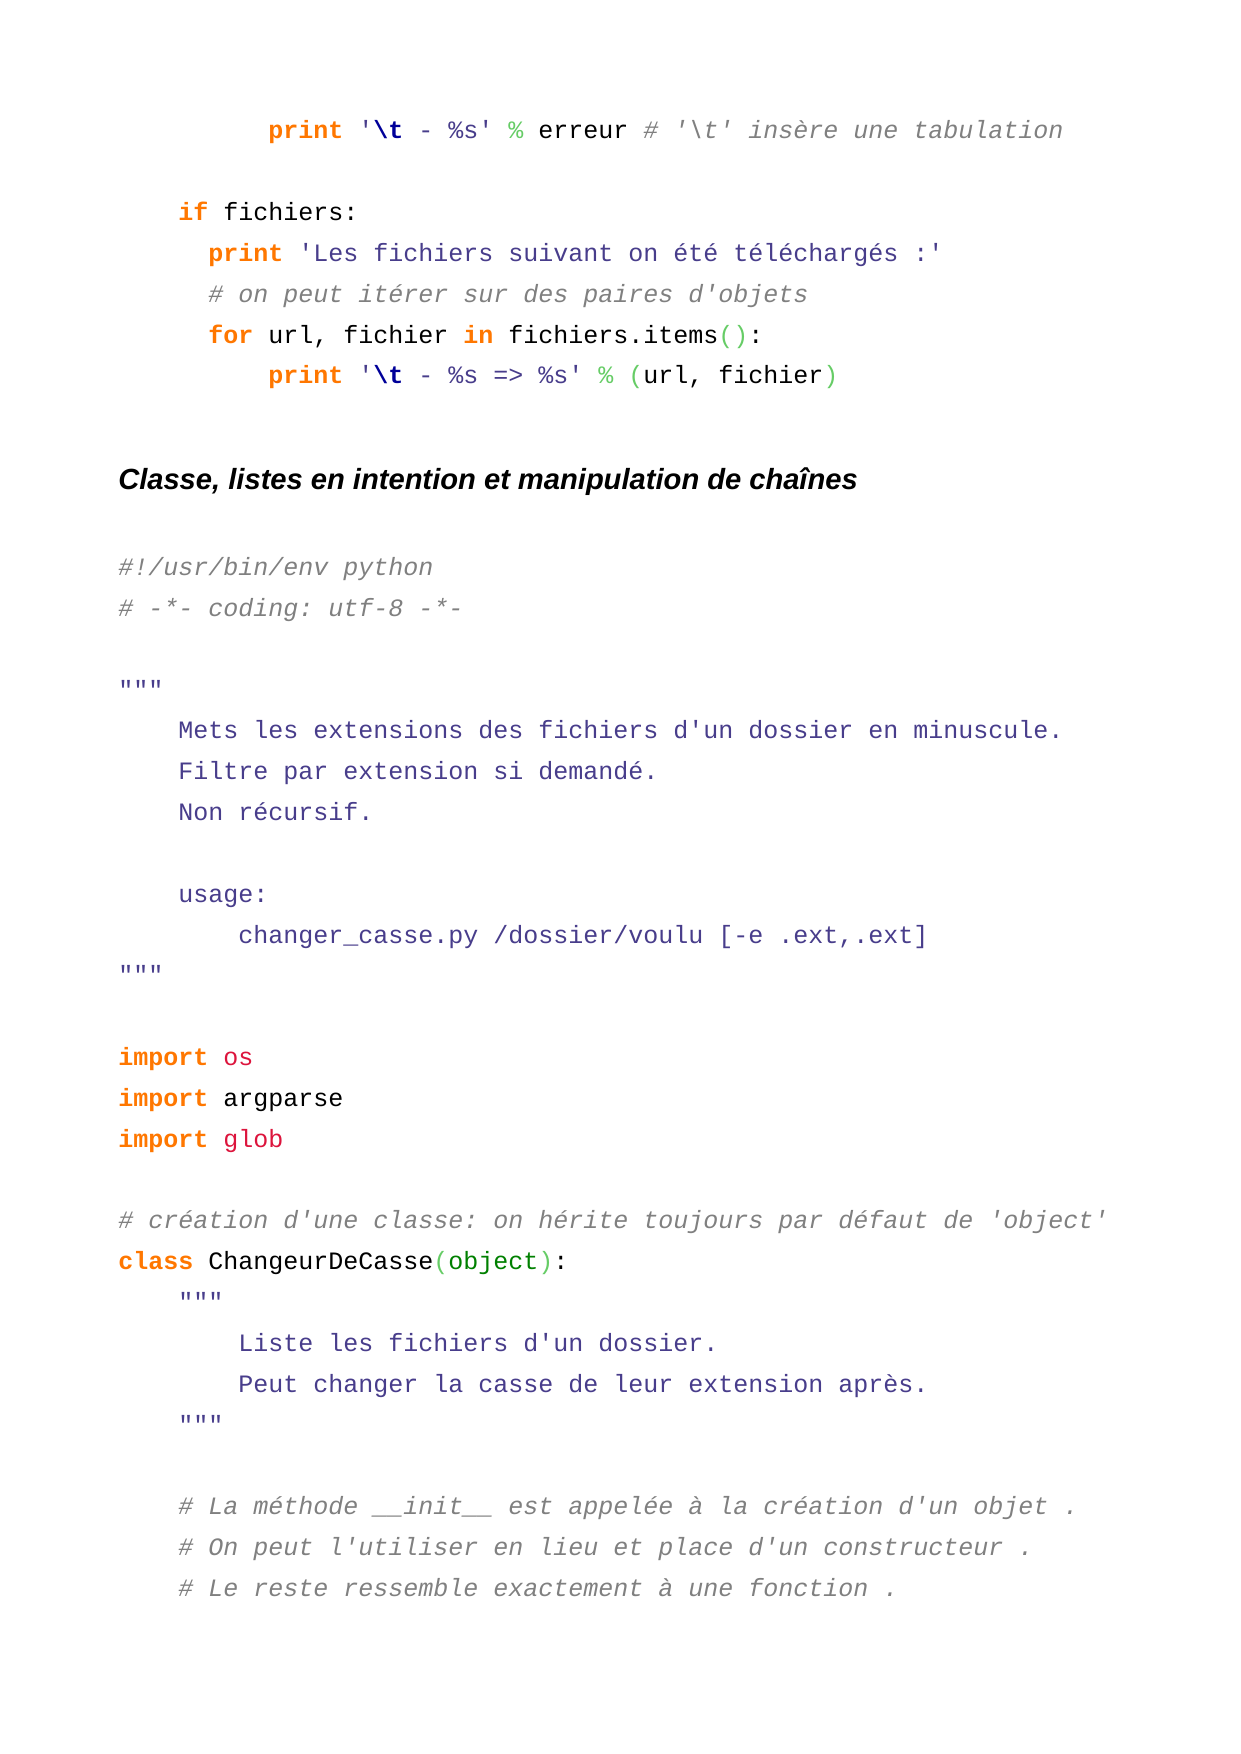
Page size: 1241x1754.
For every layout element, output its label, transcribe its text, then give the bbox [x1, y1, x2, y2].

text Filtre par extension si demandé. [118, 759, 1122, 787]
text changer_casse.py /dossier/voulu [-e .ext,.ext] [118, 922, 1122, 951]
subtitle Classe, listes en intention et manipulation de chaînes [118, 463, 1122, 496]
text print 'Les fichiers suivant on été téléchargés :' [118, 241, 1122, 269]
text # création d'une classe: on hérite toujours par défaut de 'object' [118, 1208, 1122, 1236]
text import glob [118, 1126, 1122, 1155]
text print '\t - %s => %s' % (url, fichier) [118, 363, 1122, 391]
text # La méthode __init__ est appelée à la création d'un objet . [118, 1494, 1122, 1522]
text print '\t - %s' % erreur # '\t' insère une tabulation [118, 118, 1122, 146]
text """ [118, 1290, 1122, 1318]
text # Le reste ressemble exactement à une fonction . [118, 1576, 1122, 1604]
text # On peut l'utiliser en lieu et place d'un constructeur . [118, 1535, 1122, 1563]
text Liste les fichiers d'un dossier. [118, 1331, 1122, 1359]
text import os [118, 1045, 1122, 1073]
text # on peut itérer sur des paires d'objets [118, 281, 1122, 310]
text import argparse [118, 1086, 1122, 1114]
text for url, fichier in fichiers.items(): [118, 322, 1122, 351]
text """ [118, 1412, 1122, 1441]
text Mets les extensions des fichiers d'un dossier en minuscule. [118, 718, 1122, 746]
text """ [118, 963, 1122, 991]
text usage: [118, 881, 1122, 910]
text """ [118, 677, 1122, 706]
text # -*- coding: utf-8 -*- [118, 596, 1122, 624]
text class ChangeurDeCasse(object): [118, 1249, 1122, 1277]
text #!/usr/bin/env python [118, 555, 1122, 583]
text if fichiers: [118, 200, 1122, 228]
text Peut changer la casse de leur extension après. [118, 1371, 1122, 1400]
text Non récursif. [118, 800, 1122, 828]
